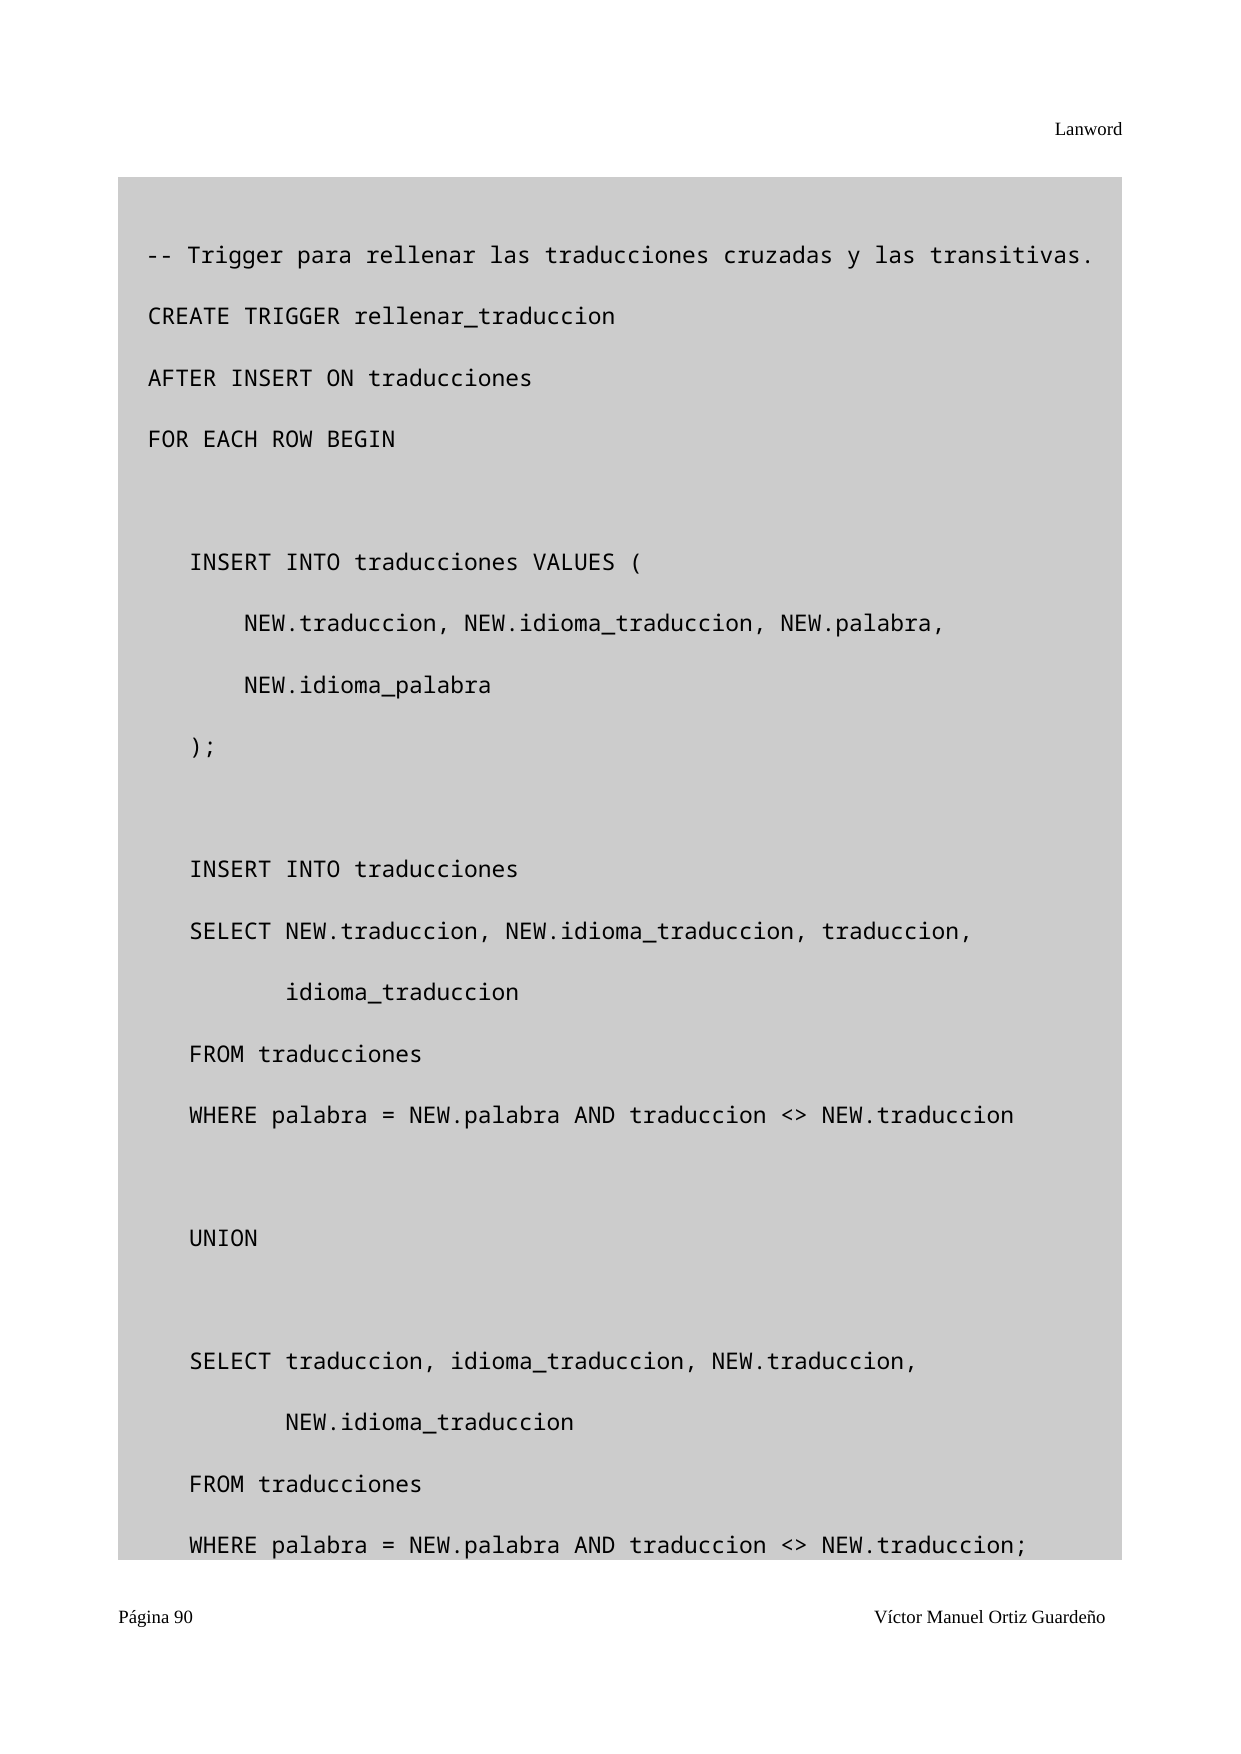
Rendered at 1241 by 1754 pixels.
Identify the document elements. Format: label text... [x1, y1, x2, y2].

text SELECT traduccion, idioma_traduccion, NEW.traduccion, [118, 1345, 1122, 1376]
text NEW.idioma_traduccion [118, 1406, 1122, 1437]
text INSERT INTO traducciones [118, 853, 1122, 884]
text idioma_traduccion [118, 976, 1122, 1007]
text AFTER INSERT ON traducciones [118, 361, 1122, 393]
text WHERE palabra = NEW.palabra AND traduccion <> NEW.traduccion; [118, 1529, 1122, 1560]
text -- Trigger para rellenar las traducciones cruzadas y las transitivas. [118, 238, 1122, 270]
text CREATE TRIGGER rellenar_traduccion [118, 300, 1122, 331]
text UNION [118, 1222, 1122, 1253]
text FROM traducciones [118, 1037, 1122, 1069]
text NEW.traduccion, NEW.idioma_traduccion, NEW.palabra, [118, 607, 1122, 638]
text WHERE palabra = NEW.palabra AND traduccion <> NEW.traduccion [118, 1099, 1122, 1130]
text NEW.idioma_palabra [118, 669, 1122, 700]
text FOR EACH ROW BEGIN [118, 423, 1122, 454]
text FROM traducciones [118, 1468, 1122, 1499]
text ); [118, 730, 1122, 761]
text SELECT NEW.traduccion, NEW.idioma_traduccion, traduccion, [118, 914, 1122, 946]
text INSERT INTO traducciones VALUES ( [118, 546, 1122, 577]
